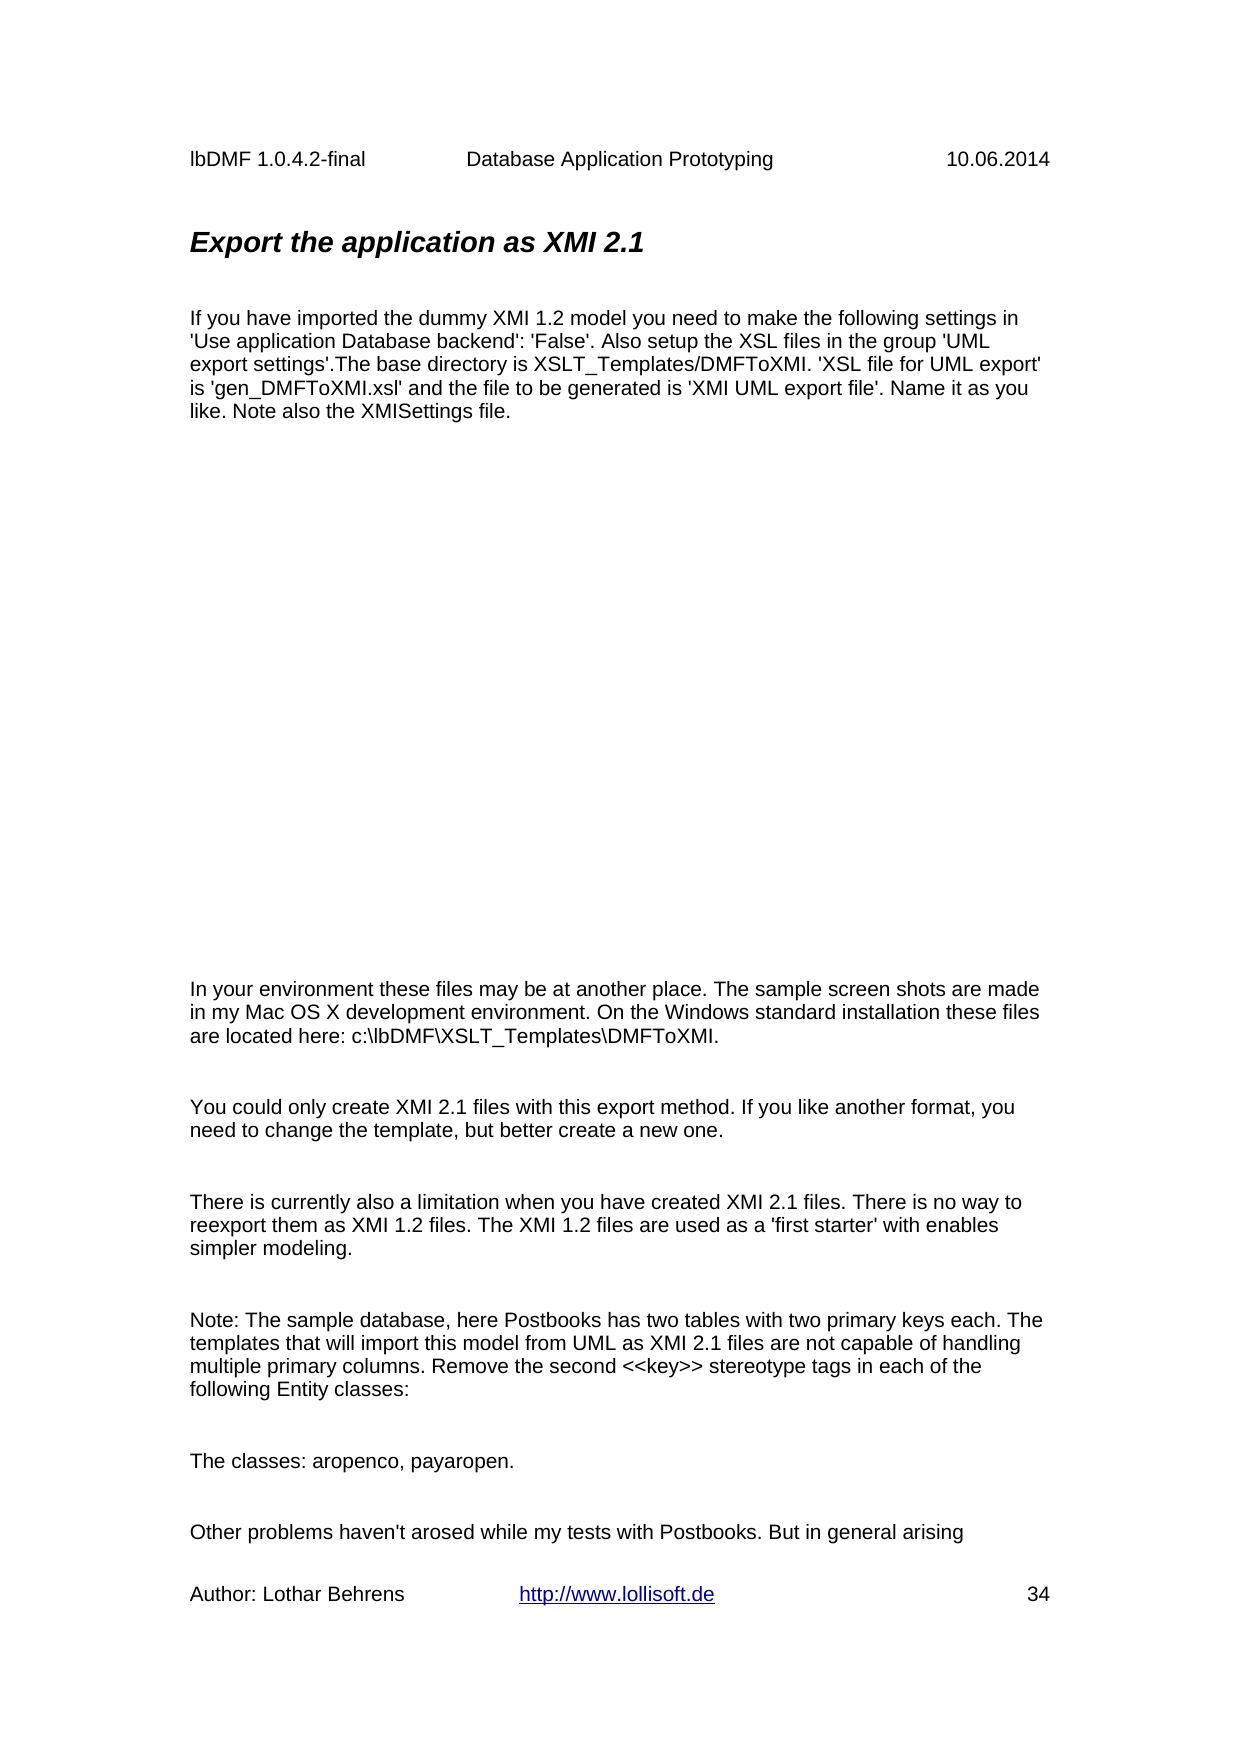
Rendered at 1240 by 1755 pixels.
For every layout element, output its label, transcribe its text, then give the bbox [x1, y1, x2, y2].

text If you have imported the dummy XMI 1.2 model you need to make the following settings in 'Use application Database backend': 'False'. Also setup the XSL files in the group 'UML export settings'.The base directory is XSLT_Templates/DMFToXMI. 'XSL file for UML export' is 'gen_DMFToXMI.xsl' and the file to be generated is 'XMI UML export file'. Name it as you like. Note also the XMISettings file. [189, 306, 1050, 423]
text You could only create XMI 2.1 files with this export method. If you like another format, you need to change the template, but better create a new one. [189, 1096, 1050, 1142]
text Note: The sample database, here Postbooks has two tables with two primary keys each. The templates that will import this model from UML as XMI 2.1 files are not capable of handling multiple primary columns. Remove the second <<key>> stereotype tags in each of the following Entity classes: [189, 1308, 1050, 1401]
text The classes: aropenco, payaropen. [189, 1449, 1050, 1473]
text Other problems haven't arosed while my tests with Postbooks. But in general arising [189, 1521, 1050, 1544]
text In your environment these files may be at another place. The sample screen shots are made in my Mac OS X development environment. On the Windows standard installation these files are located here: c:\lbDMF\XSLT_Templates\DMFToXMI. [189, 978, 1050, 1047]
text There is currently also a limitation when you have created XMI 2.1 files. There is no way to reexport them as XMI 1.2 files. The XMI 1.2 files are used as a 'first starter' with enables simpler modeling. [189, 1190, 1050, 1260]
subtitle Export the application as XMI 2.1 [189, 226, 1050, 258]
